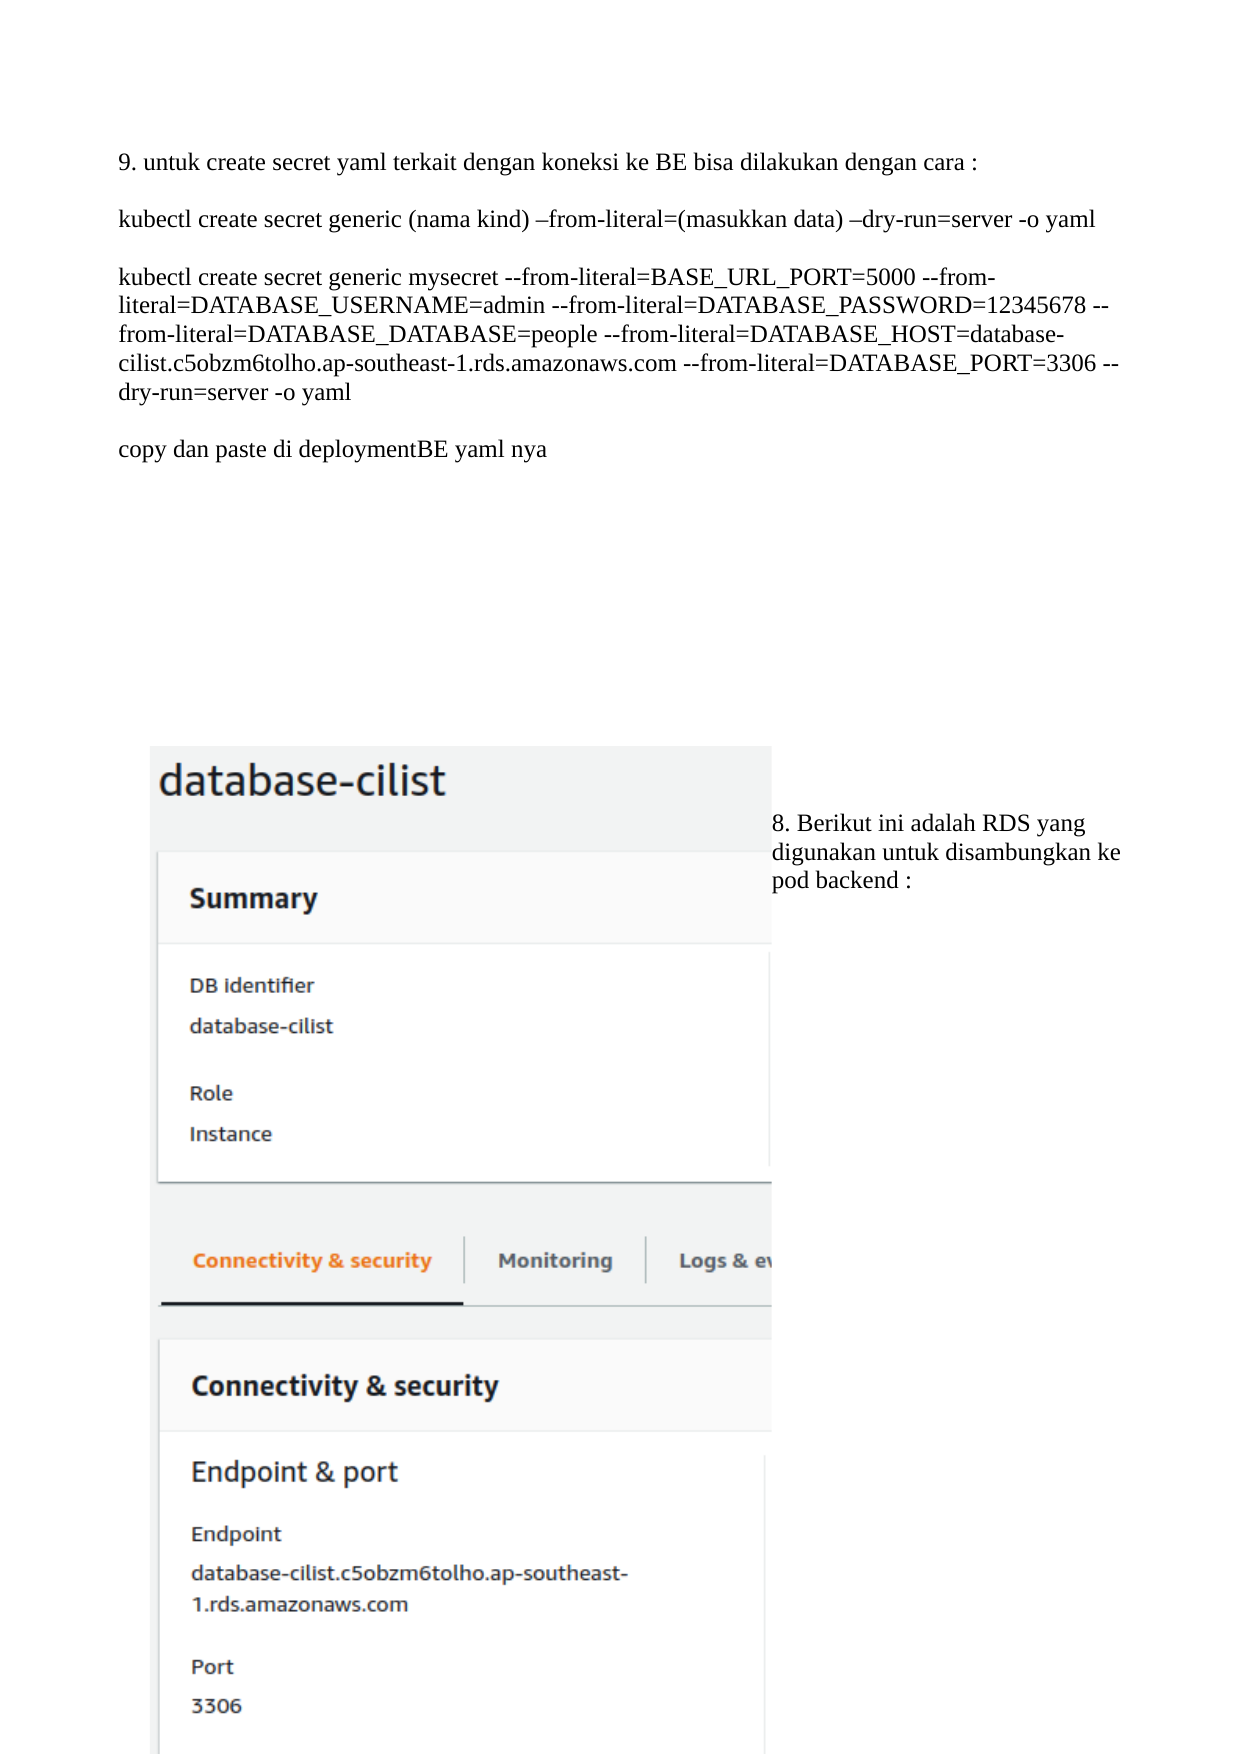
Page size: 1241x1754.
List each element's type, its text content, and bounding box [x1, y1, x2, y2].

text copy dan paste di deploymentBE yaml nya [118, 434, 1122, 463]
text kubectl create secret generic mysecret --from-literal=BASE_URL_PORT=5000 --from-literal=DATABASE_USERNAME=admin --from-literal=DATABASE_PASSWORD=12345678 --from-literal=DATABASE_DATABASE=people --from-literal=DATABASE_HOST=database-cilist.c5obzm6tolho.ap-southeast-1.rds.amazonaws.com --from-literal=DATABASE_PORT=3306 --dry-run=server -o yaml [118, 262, 1122, 406]
text 9. untuk create secret yaml terkait dengan koneksi ke BE bisa dilakukan dengan cara : [118, 147, 1122, 176]
text 8. Berikut ini adalah RDS yang digunakan untuk disambungkan ke pod backend : [772, 808, 1122, 894]
picture [149, 746, 772, 1754]
text kubectl create secret generic (nama kind) –from-literal=(masukkan data) –dry-run=server -o yaml [118, 204, 1122, 233]
text [118, 808, 149, 894]
